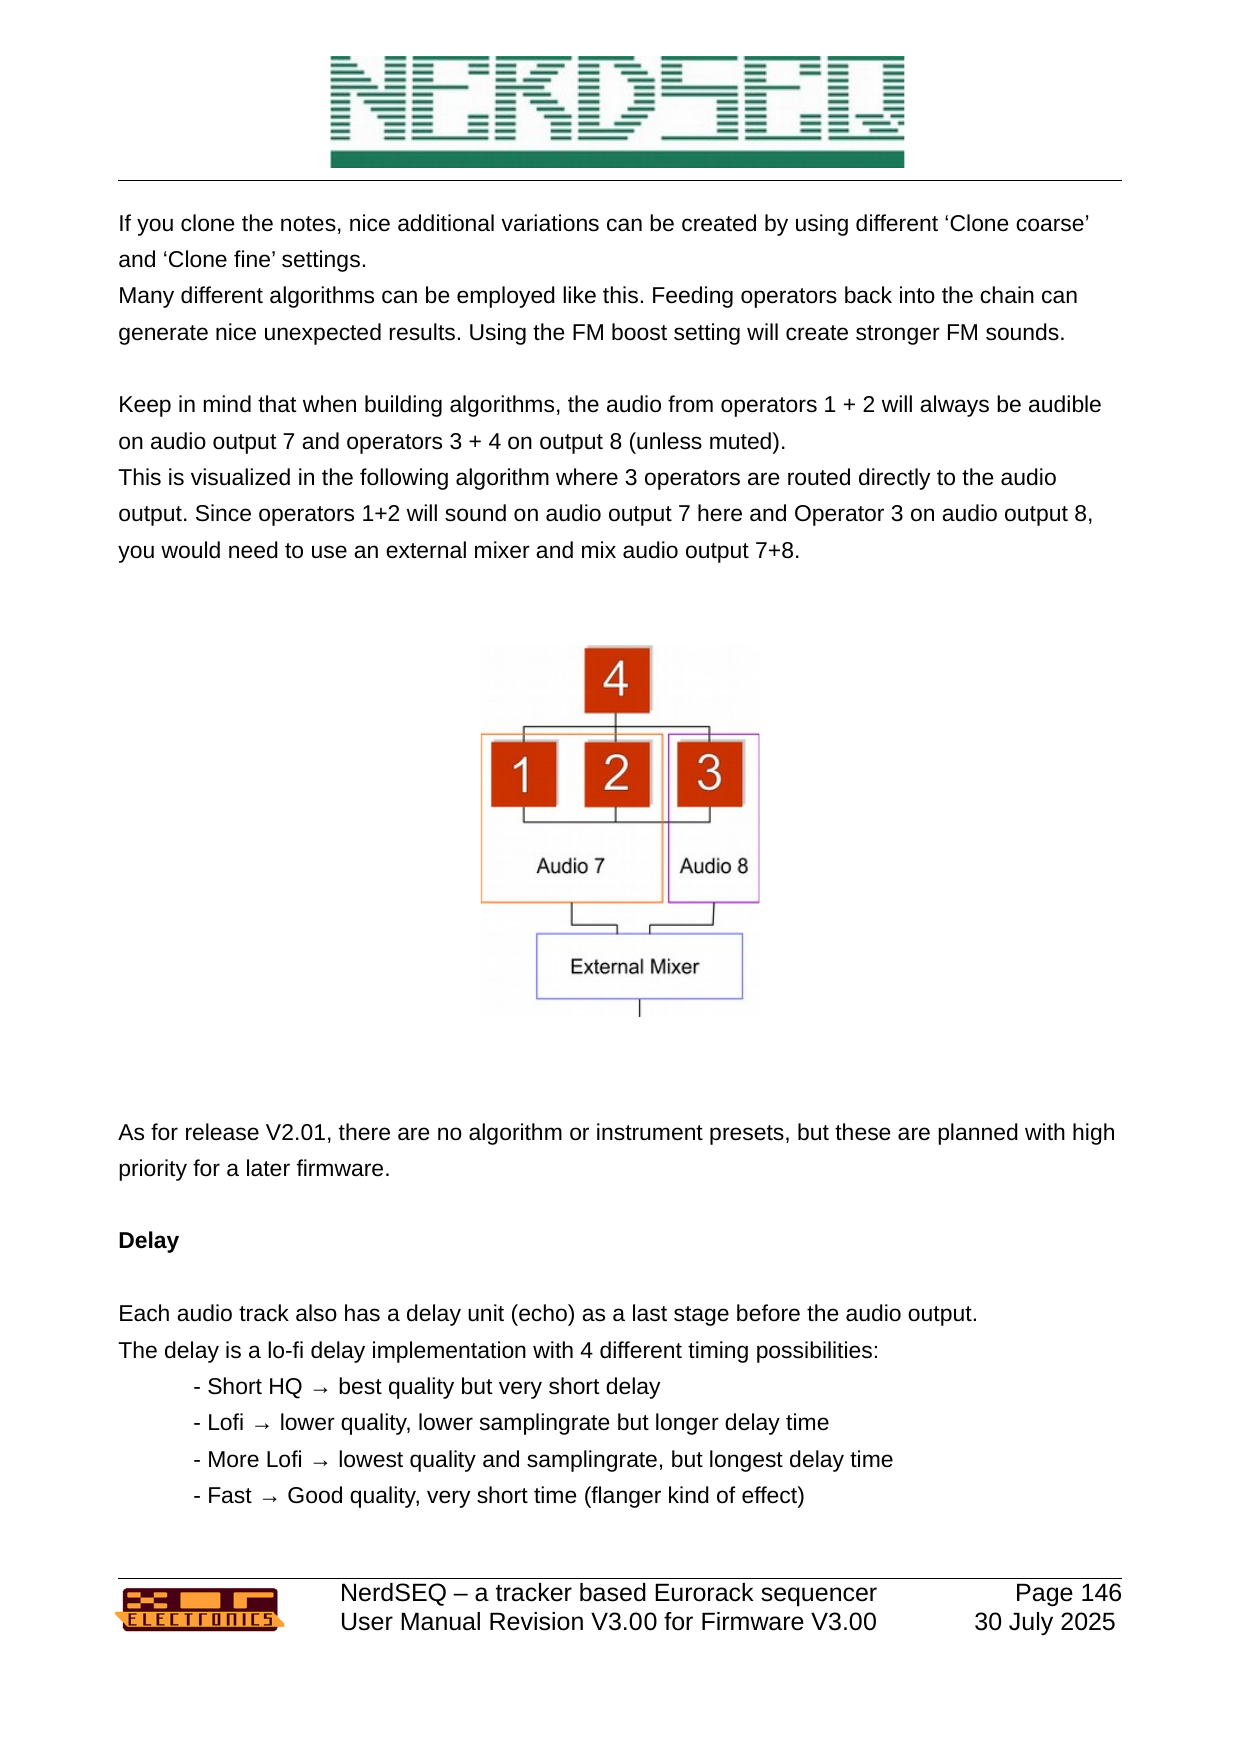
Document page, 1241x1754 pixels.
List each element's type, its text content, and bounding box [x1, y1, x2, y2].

text - More Lofi → lowest quality and samplingrate, but longest delay time [193, 1446, 1122, 1472]
text Keep in mind that when building algorithms, the audio from operators 1 + 2 will always be audible on audio output 7 and operators 3 + 4 on output 8 (unless muted). [118, 391, 1122, 454]
text - Short HQ → best quality but very short delay [193, 1373, 1122, 1399]
text This is visualized in the following algorithm where 3 operators are routed directly to the audio output. Since operators 1+2 will sound on audio output 7 here and Operator 3 on audio output 8, you would need to use an external mixer and mix audio output 7+8. [118, 464, 1122, 563]
text - Fast → Good quality, very short time (flanger kind of effect) [193, 1482, 1122, 1508]
picture [115, 1584, 285, 1634]
text If you clone the notes, nice additional variations can be created by using different ‘Clone coarse’ and ‘Clone fine’ settings. [118, 209, 1122, 272]
text As for release V2.01, there are no algorithm or instrument presets, but these are planned with high priority for a later firmware. [118, 1118, 1122, 1181]
text - Lofi → lower quality, lower samplingrate but longer delay time [193, 1409, 1122, 1436]
text The delay is a lo-fi delay implementation with 4 different timing possibilities: [118, 1337, 1122, 1363]
picture [480, 645, 760, 1017]
text Each audio track also has a delay unit (echo) as a last stage before the audio output. [118, 1300, 1122, 1327]
picture [330, 56, 905, 168]
text Many different algorithms can be employed like this. Feeding operators back into the chain can generate nice unexpected results. Using the FM boost setting will create stronger FM sounds. [118, 282, 1122, 345]
text Delay [118, 1227, 1122, 1254]
